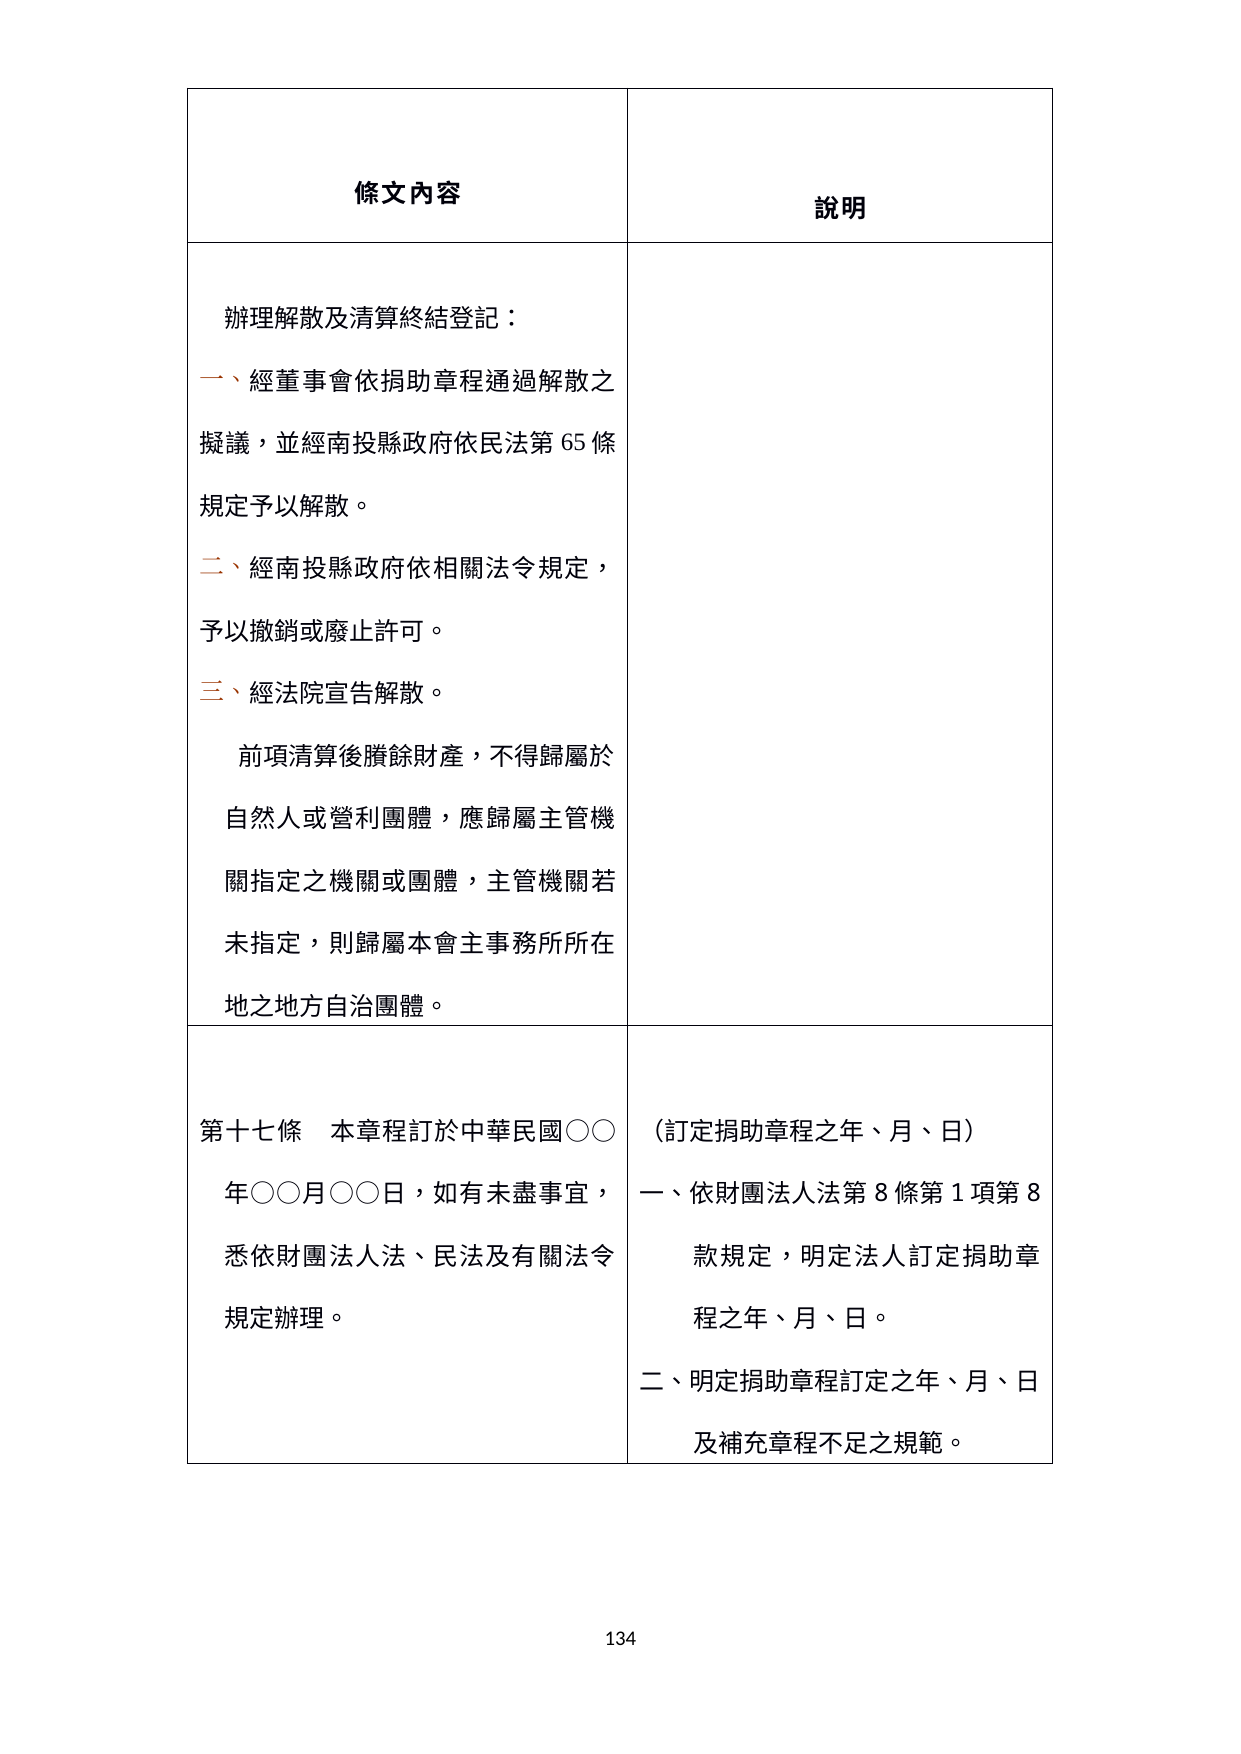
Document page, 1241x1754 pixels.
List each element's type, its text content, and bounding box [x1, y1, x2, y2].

table_cell 辦理解散及清算終結登記： 經董事會依捐助章程通過解散之擬議，並經南投縣政府依民法第65條規定予以解散。 經南投縣政府依相關法令規定，予以撤銷或廢止許可。 經法院宣告解散。 前項清算後賸餘財產，不得歸屬於自然人或營利團體，應歸屬主管機關指定之機關或團體，主管機關若未指定，則歸屬本會主事務所所在地之地方自治團體。 [188, 243, 627, 1025]
table_cell 第十七條 本章程訂於中華民國○○年○○月○○日，如有未盡事宜，悉依財團法人法、民法及有關法令規定辦理。 [188, 1026, 627, 1462]
table_cell [628, 243, 1052, 1025]
table_cell （訂定捐助章程之年、月、日） 一、依財團法人法第8條第1項第8款規定，明定法人訂定捐助章程之年、月、日。 二、明定捐助章程訂定之年、月、日及補充章程不足之規範。 [628, 1026, 1052, 1462]
table_header 條文內容 [188, 89, 627, 242]
table_header 說明 [628, 89, 1052, 242]
